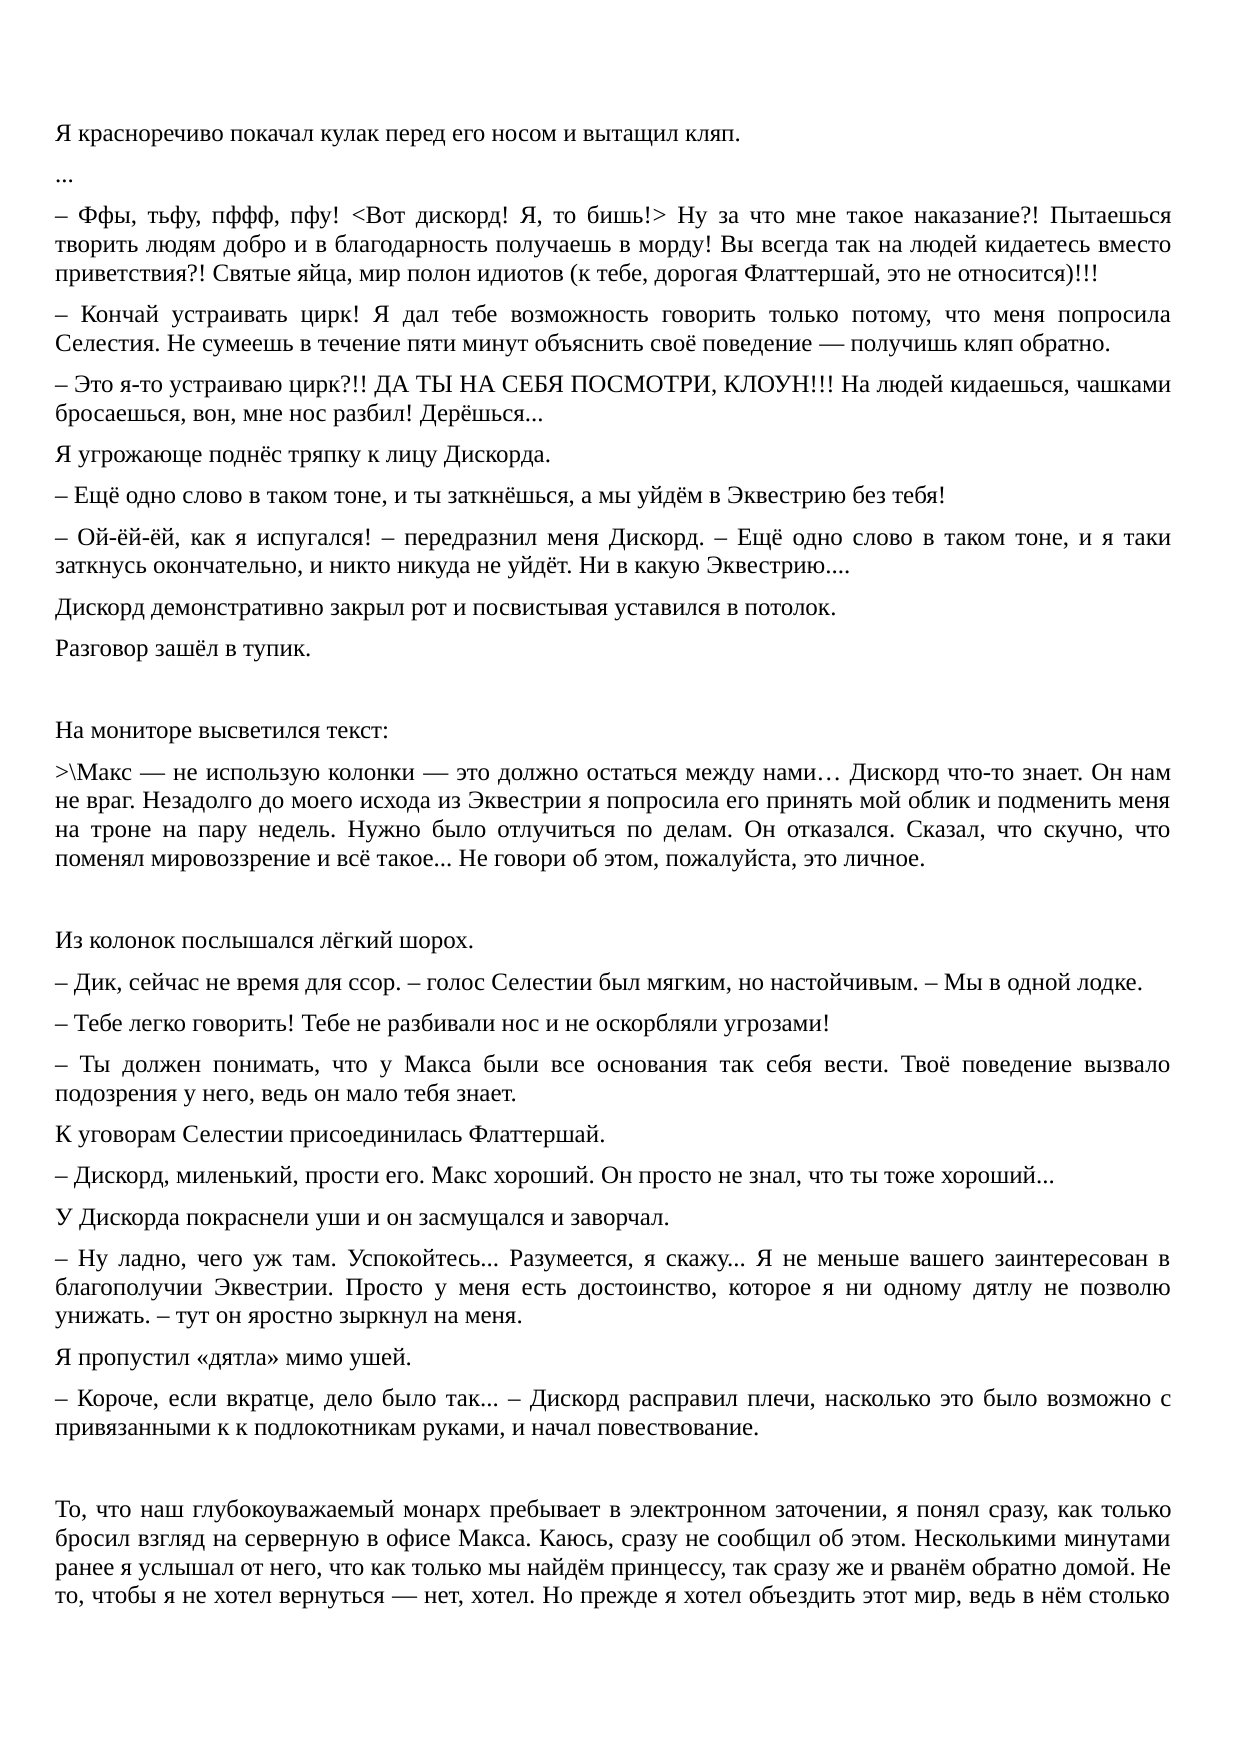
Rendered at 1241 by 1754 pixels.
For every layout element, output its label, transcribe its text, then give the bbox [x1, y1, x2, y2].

text Я пропустил «дятла» мимо ушей. [55, 1342, 1172, 1371]
text Я угрожающе поднёс тряпку к лицу Дискорда. [55, 439, 1172, 468]
text ... [55, 159, 1172, 188]
text Разговор зашёл в тупик. [55, 633, 1172, 662]
text – Ну ладно, чего уж там. Успокойтесь... Разумеется, я скажу... Я не меньше вашего заинтересован в благополучии Эквестрии. Просто у меня есть достоинство, которое я ни одному дятлу не позволю унижать. – тут он яростно зыркнул на меня. [55, 1243, 1172, 1329]
text – Ты должен понимать, что у Макса были все основания так себя вести. Твоё поведение вызвало подозрения у него, ведь он мало тебя знает. [55, 1049, 1172, 1107]
text То, что наш глубокоуважаемый монарх пребывает в электронном заточении, я понял сразу, как только бросил взгляд на серверную в офисе Макса. Каюсь, сразу не сообщил об этом. Несколькими минутами ранее я услышал от него, что как только мы найдём принцессу, так сразу же и рванём обратно домой. Не то, чтобы я не хотел вернуться — нет, хотел. Но прежде я хотел объездить этот мир, ведь в нём столько [55, 1494, 1172, 1609]
text У Дискорда покраснели уши и он засмущался и заворчал. [55, 1202, 1172, 1231]
text Из колонок послышался лёгкий шорох. [55, 926, 1172, 954]
text К уговорам Селестии присоединилась Флаттершай. [55, 1119, 1172, 1148]
text – Кончай устраивать цирк! Я дал тебе возможность говорить только потому, что меня попросила Селестия. Не сумеешь в течение пяти минут объяснить своё поведение — получишь кляп обратно. [55, 299, 1172, 357]
text – Ой-ёй-ёй, как я испугался! – передразнил меня Дискорд. – Ещё одно слово в таком тоне, и я таки заткнусь окончательно, и никто никуда не уйдёт. Ни в какую Эквестрию.... [55, 522, 1172, 579]
text На мониторе высветился текст: [55, 716, 1172, 744]
text Я красноречиво покачал кулак перед его носом и вытащил кляп. [55, 118, 1172, 147]
text – Ещё одно слово в таком тоне, и ты заткнёшься, а мы уйдём в Эквестрию без тебя! [55, 481, 1172, 509]
text – Тебе легко говорить! Тебе не разбивали нос и не оскорбляли угрозами! [55, 1008, 1172, 1037]
text – Это я-то устраиваю цирк?!! ДА ТЫ НА СЕБЯ ПОСМОТРИ, КЛОУН!!! На людей кидаешься, чашками бросаешься, вон, мне нос разбил! Дерёшься... [55, 369, 1172, 427]
text >\Макс — не использую колонки — это должно остаться между нами… Дискорд что-то знает. Он нам не враг. Незадолго до моего исхода из Эквестрии я попросила его принять мой облик и подменить меня на троне на пару недель. Нужно было отлучиться по делам. Он отказался. Сказал, что скучно, что поменял мировоззрение и всё такое... Не говори об этом, пожалуйста, это личное. [55, 757, 1172, 872]
text – Дискорд, миленький, прости его. Макс хороший. Он просто не знал, что ты тоже хороший... [55, 1161, 1172, 1189]
text Дискорд демонстративно закрыл рот и посвистывая уставился в потолок. [55, 592, 1172, 621]
text – Короче, если вкратце, дело было так... – Дискорд расправил плечи, насколько это было возможно с привязанными к к подлокотникам руками, и начал повествование. [55, 1383, 1172, 1441]
text – Ффы, тьфу, пффф, пфу! <Вот дискорд! Я, то бишь!> Ну за что мне такое наказание?! Пытаешься творить людям добро и в благодарность получаешь в морду! Вы всегда так на людей кидаетесь вместо приветствия?! Святые яйца, мир полон идиотов (к тебе, дорогая Флаттершай, это не относится)!!! [55, 201, 1172, 287]
text – Дик, сейчас не время для ссор. – голос Селестии был мягким, но настойчивым. – Мы в одной лодке. [55, 967, 1172, 996]
